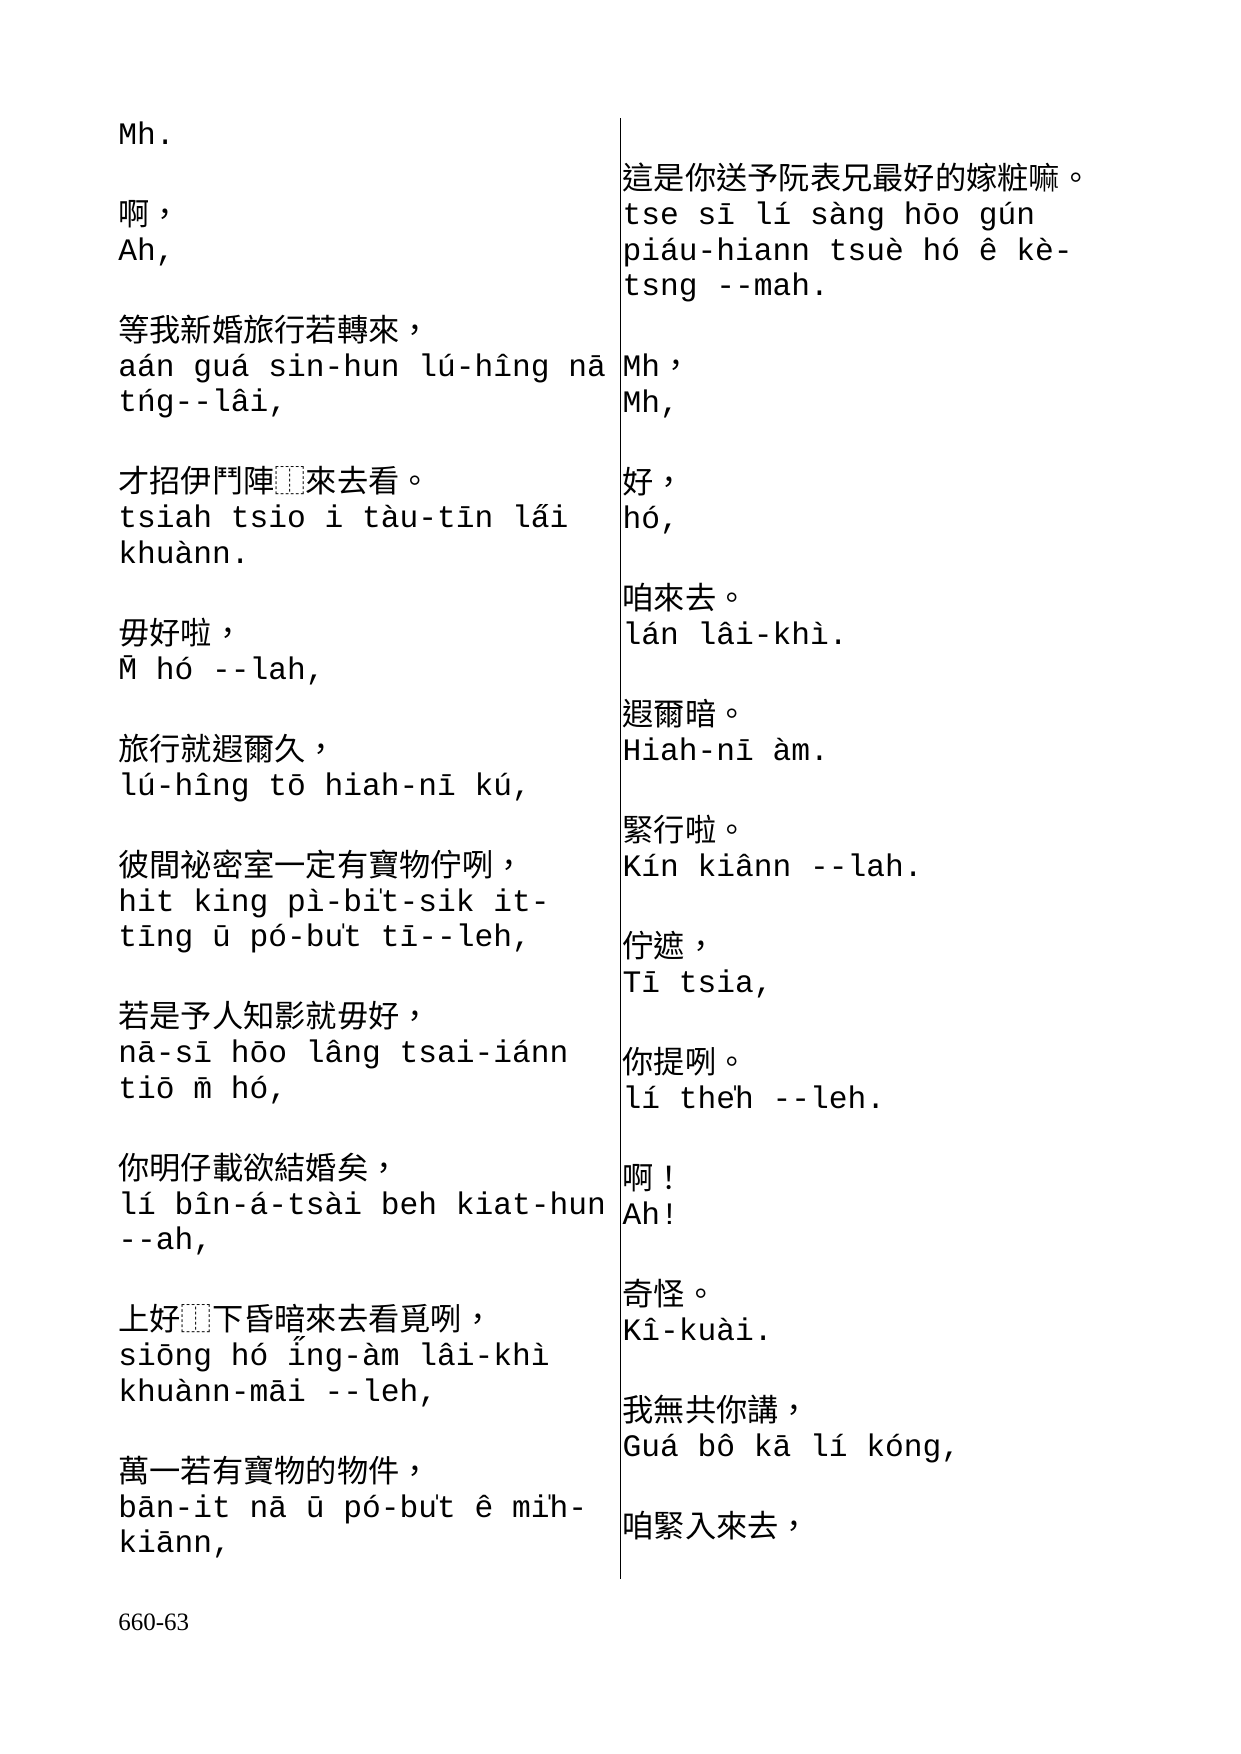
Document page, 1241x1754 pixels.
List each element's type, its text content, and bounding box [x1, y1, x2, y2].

text 咱緊入來去， [622, 1501, 1122, 1546]
text 毋好啦， [118, 608, 618, 653]
text 啊， [118, 189, 618, 234]
text 彼間祕密室一定有寶物佇咧， [118, 840, 618, 885]
text Tī tsia, [622, 966, 1122, 1002]
text 啊！ [622, 1153, 1122, 1198]
text 這是你送予阮表兄最好的嫁粧嘛。 [622, 153, 1122, 199]
text hit king pì-bi̍t-sik it-tīng ū pó-bu̍t tī--leh, [118, 885, 618, 956]
text 緊行啦。 [622, 805, 1122, 850]
text 上好⿰下昏暗來去看覓咧， [118, 1294, 618, 1339]
text Hiah-nī àm. [622, 734, 1122, 769]
text 我無共你講， [622, 1385, 1122, 1430]
text lí the̍h --leh. [622, 1082, 1122, 1118]
text aán guá sin-hun lú-hîng nā tńg--lâi, [118, 350, 618, 421]
text Ah! [622, 1198, 1122, 1234]
text 若是予人知影就毋好， [118, 991, 618, 1037]
text 佇遮， [622, 921, 1122, 966]
text lán lâi-khì. [622, 618, 1122, 653]
text Kî-kuài. [622, 1314, 1122, 1350]
text lí bîn-á-tsài beh kiat-hun --ah, [118, 1188, 618, 1259]
text Kín kiânn --lah. [622, 850, 1122, 886]
text 奇怪。 [622, 1269, 1122, 1314]
text Guá bô kā lí kóng, [622, 1430, 1122, 1466]
text siōng hó i̋ng-àm lâi-khì khuànn-māi --leh, [118, 1339, 618, 1410]
text Ah, [118, 234, 618, 269]
text tse sī lí sàng hōo gún piáu-hiann tsuè hó ê kè-tsng --mah. [622, 199, 1122, 305]
text Mh. [118, 118, 618, 153]
text 咱來去。 [622, 573, 1122, 618]
text 萬一若有寶物的物件， [118, 1446, 618, 1491]
text 你明仔載欲結婚矣， [118, 1143, 618, 1188]
text 才招伊鬥陣⿰來去看。 [118, 456, 618, 502]
text Mh, [622, 386, 1122, 421]
text 旅行就遐爾久， [118, 724, 618, 769]
text M̄ hó --lah, [118, 653, 618, 688]
text nā-sī hōo lâng tsai-iánn tiō m̄ hó, [118, 1037, 618, 1107]
text 等我新婚旅行若轉來， [118, 305, 618, 350]
text 好， [622, 457, 1122, 502]
text tsiah tsio i tàu-tīn la̋i khuànn. [118, 502, 618, 572]
text hó, [622, 502, 1122, 537]
text Mh， [622, 340, 1122, 386]
text 你提咧。 [622, 1037, 1122, 1082]
text bān-it nā ū pó-bu̍t ê mi̍h-kiānn, [118, 1491, 618, 1562]
text 遐爾暗。 [622, 689, 1122, 734]
text lú-hîng tō hiah-nī kú, [118, 769, 618, 804]
